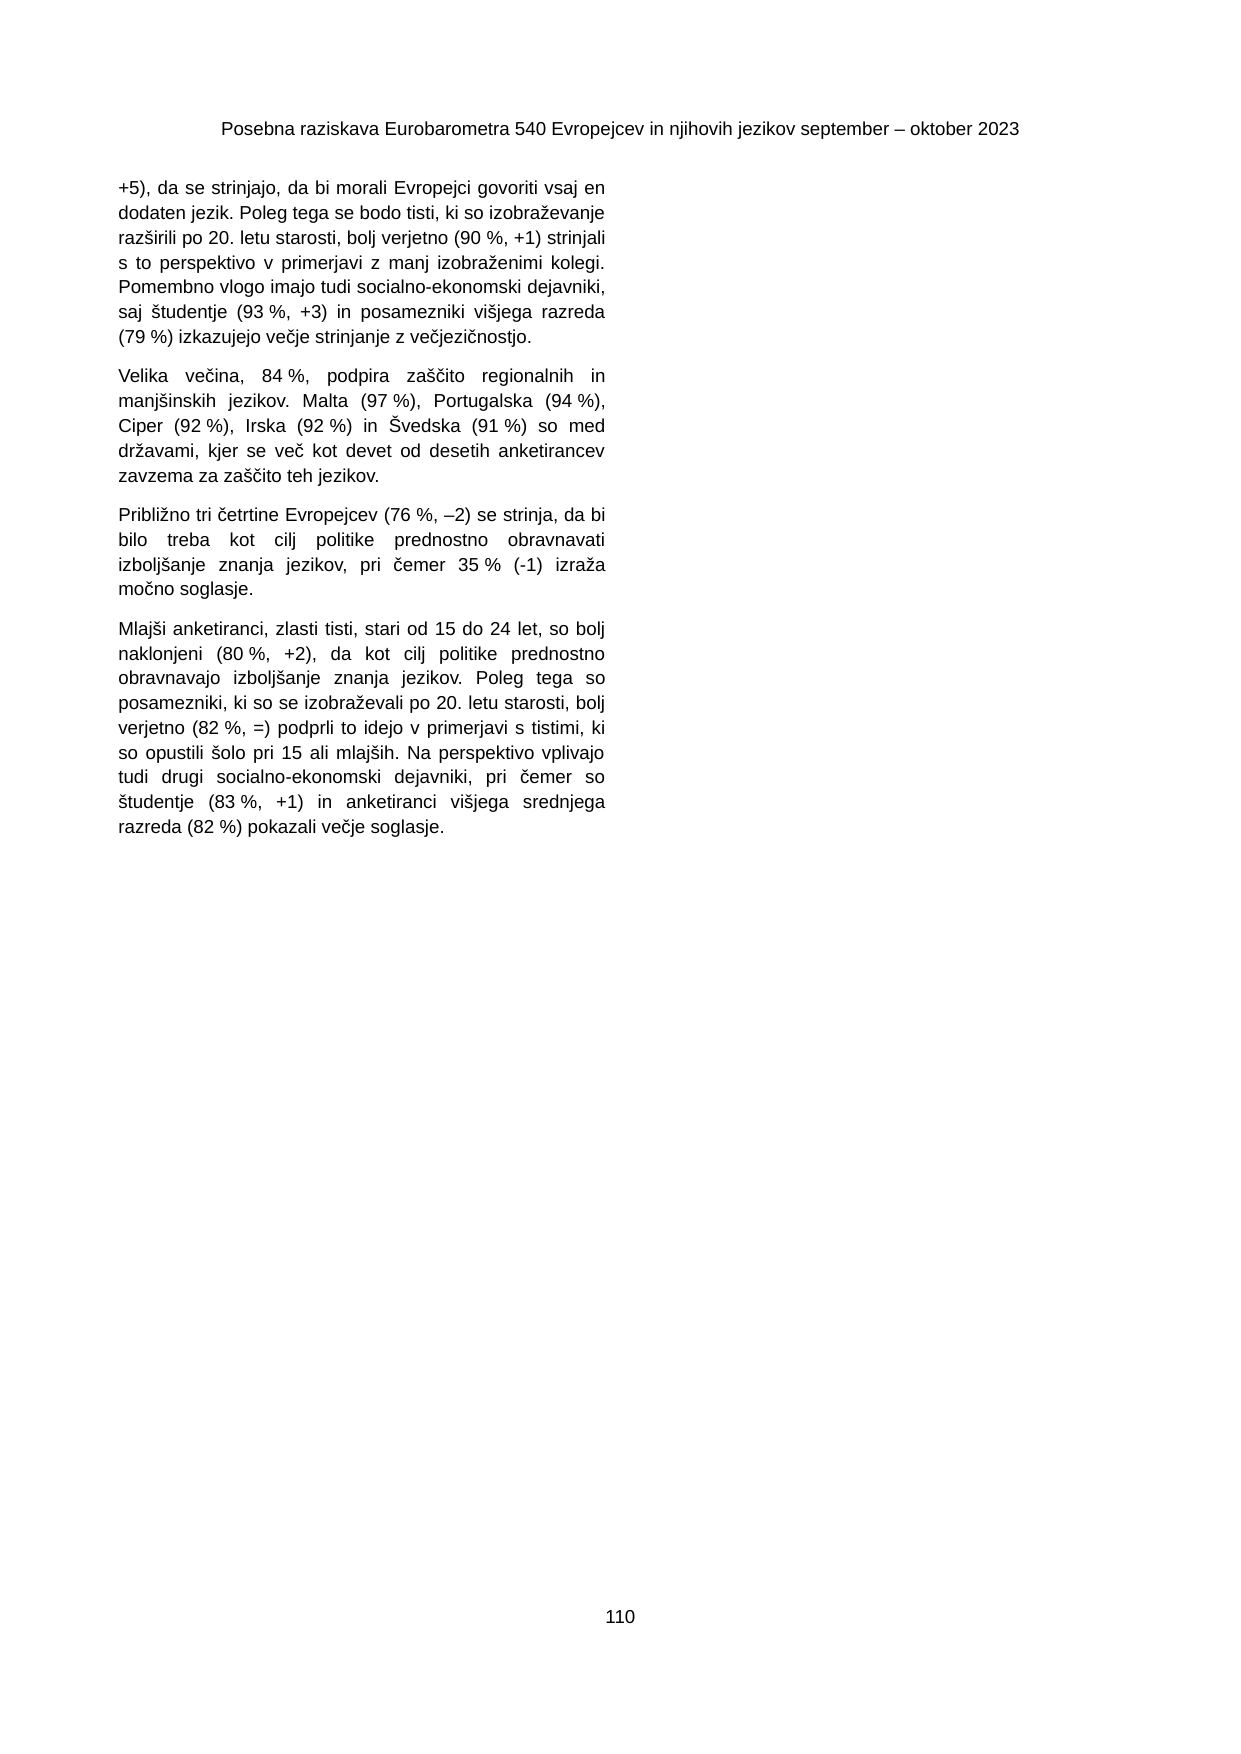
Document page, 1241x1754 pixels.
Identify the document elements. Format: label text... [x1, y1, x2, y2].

text Približno tri četrtine Evropejcev (76 %, –2) se strinja, da bi bilo treba kot cilj politike prednostno obravnavati izboljšanje znanja jezikov, pri čemer 35 % (-1) izraža močno soglasje. [118, 504, 605, 600]
text Mlajši anketiranci, zlasti tisti, stari od 15 do 24 let, so bolj naklonjeni (80 %, +2), da kot cilj politike prednostno obravnavajo izboljšanje znanja jezikov. Poleg tega so posamezniki, ki so se izobraževali po 20. letu starosti, bolj verjetno (82 %, =) podprli to idejo v primerjavi s tistimi, ki so opustili šolo pri 15 ali mlajših. Na perspektivo vplivajo tudi drugi socialno-ekonomski dejavniki, pri čemer so študentje (83 %, +1) in anketiranci višjega srednjega razreda (82 %) pokazali večje soglasje. [118, 617, 605, 837]
text +5), da se strinjajo, da bi morali Evropejci govoriti vsaj en dodaten jezik. Poleg tega se bodo tisti, ki so izobraževanje razširili po 20. letu starosti, bolj verjetno (90 %, +1) strinjali s to perspektivo v primerjavi z manj izobraženimi kolegi. Pomembno vlogo imajo tudi socialno-ekonomski dejavniki, saj študentje (93 %, +3) in posamezniki višjega razreda (79 %) izkazujejo večje strinjanje z večjezičnostjo. [118, 177, 605, 347]
text Velika večina, 84 %, podpira zaščito regionalnih in manjšinskih jezikov. Malta (97 %), Portugalska (94 %), Ciper (92 %), Irska (92 %) in Švedska (91 %) so med državami, kjer se več kot devet od desetih anketirancev zavzema za zaščito teh jezikov. [118, 365, 605, 486]
